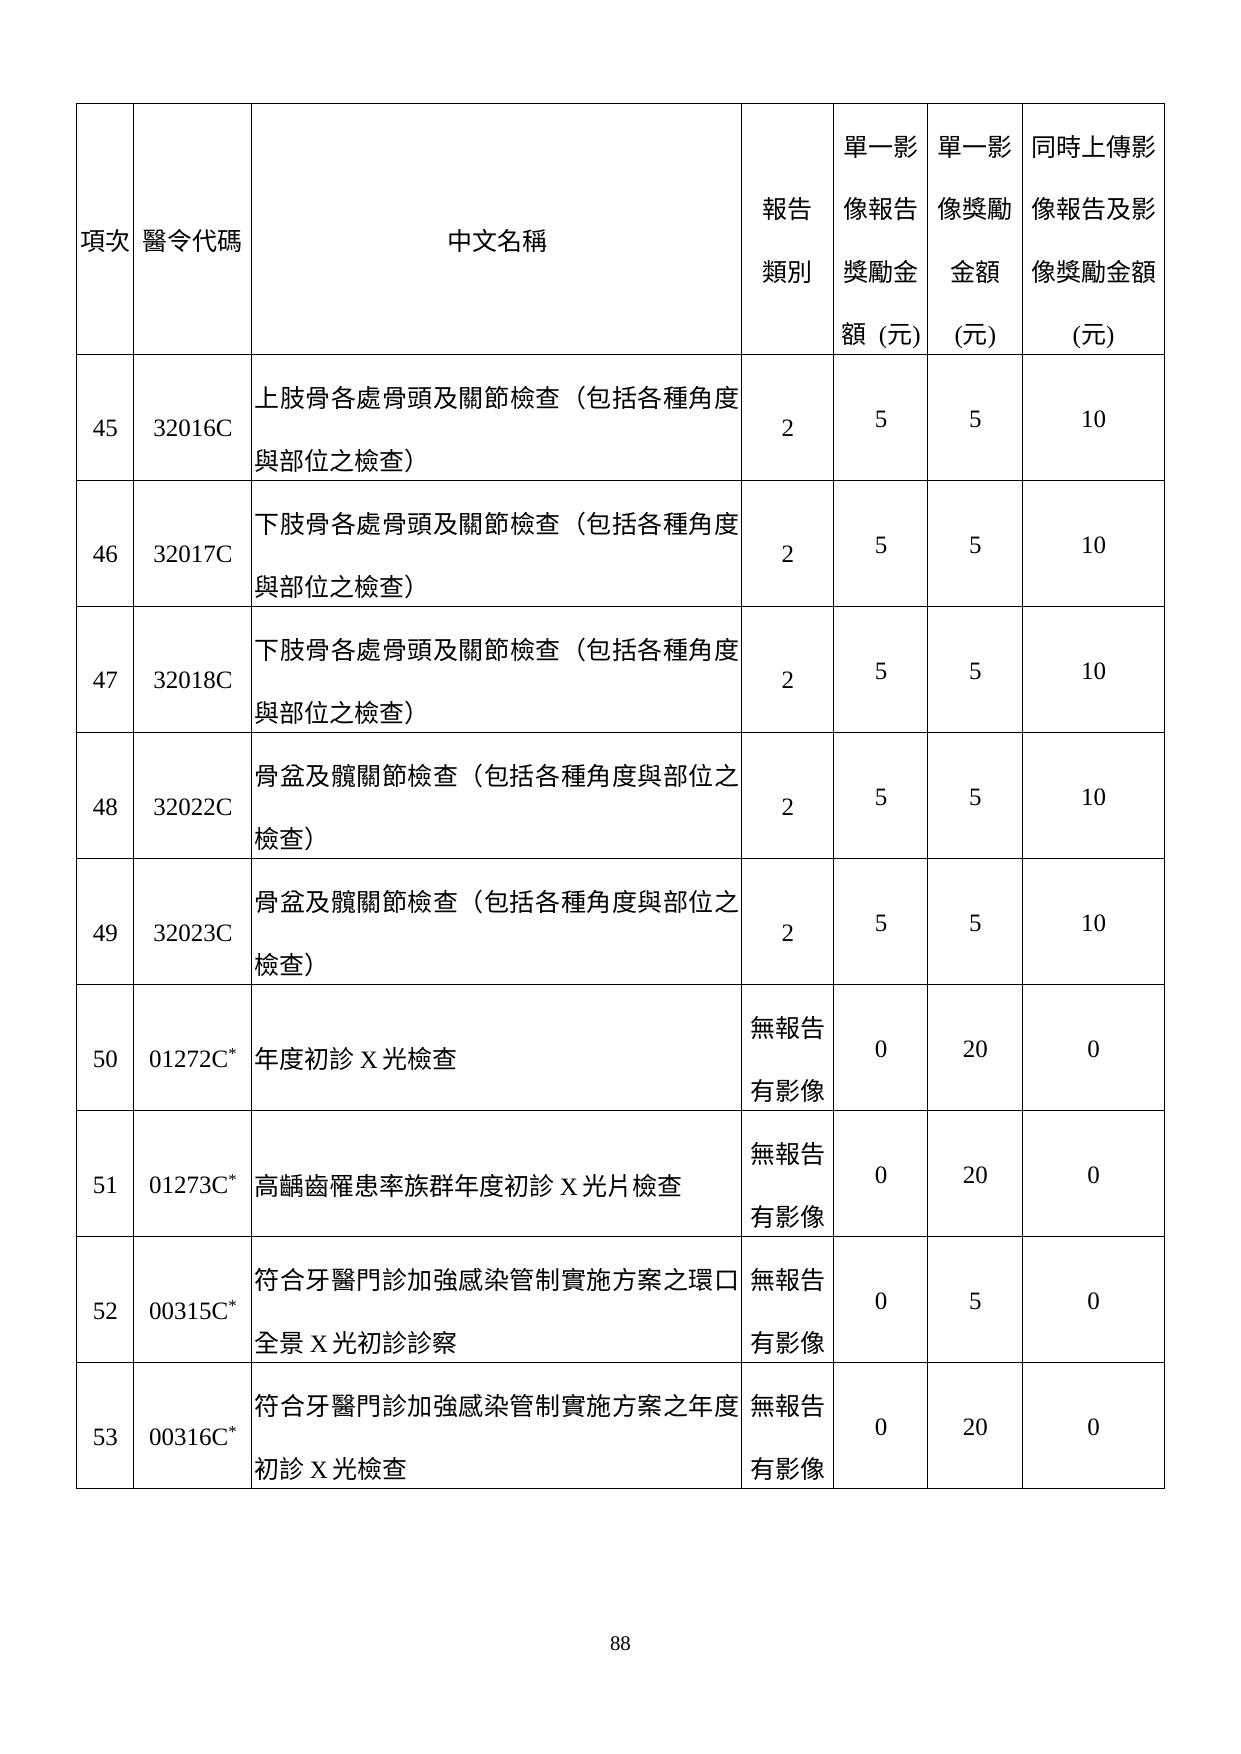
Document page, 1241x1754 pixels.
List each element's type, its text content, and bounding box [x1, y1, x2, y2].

table_cell 上肢骨各處骨頭及關節檢查（包括各種角度與部位之檢查） [252, 355, 741, 480]
table_cell 52 [77, 1237, 133, 1362]
table_cell 32017C [134, 481, 251, 606]
table_cell 32016C [134, 355, 251, 480]
table_cell 骨盆及髖關節檢查（包括各種角度與部位之檢查） [252, 733, 741, 858]
table_header 醫令代碼 [134, 104, 251, 354]
table_cell 年度初診X光檢查 [252, 985, 741, 1110]
table_cell 無報告有影像 [742, 1111, 833, 1236]
table_cell 無報告有影像 [742, 985, 833, 1110]
table_cell 5 [928, 733, 1022, 858]
table_header 項次 [77, 104, 133, 354]
table_cell 32018C [134, 607, 251, 732]
table_cell 2 [742, 607, 833, 732]
table_header 同時上傳影像報告及影像獎勵金額(元) [1023, 104, 1164, 354]
table_cell 46 [77, 481, 133, 606]
table_cell 48 [77, 733, 133, 858]
table_cell 2 [742, 733, 833, 858]
table_cell 5 [928, 481, 1022, 606]
table_cell 5 [834, 733, 927, 858]
table_cell 20 [928, 1111, 1022, 1236]
table_header 單一影像報告獎勵金額 (元) [834, 104, 927, 354]
table_cell 5 [834, 859, 927, 984]
table_cell 00315C* [134, 1237, 251, 1362]
table_cell 10 [1023, 481, 1164, 606]
table_cell 5 [834, 481, 927, 606]
table_cell 49 [77, 859, 133, 984]
table_cell 20 [928, 1363, 1022, 1488]
table_cell 01273C* [134, 1111, 251, 1236]
table_cell 47 [77, 607, 133, 732]
table_cell 53 [77, 1363, 133, 1488]
table_cell 2 [742, 481, 833, 606]
table_header 中文名稱 [252, 104, 741, 354]
table_cell 01272C* [134, 985, 251, 1110]
table_cell 0 [834, 1111, 927, 1236]
table_cell 10 [1023, 733, 1164, 858]
table_cell 5 [834, 607, 927, 732]
table_cell 下肢骨各處骨頭及關節檢查（包括各種角度與部位之檢查） [252, 607, 741, 732]
table_cell 0 [1023, 985, 1164, 1110]
table_cell 5 [928, 607, 1022, 732]
table_cell 5 [834, 355, 927, 480]
table_cell 骨盆及髖關節檢查（包括各種角度與部位之檢查） [252, 859, 741, 984]
table_cell 高齲齒罹患率族群年度初診X光片檢查 [252, 1111, 741, 1236]
table_cell 0 [834, 1363, 927, 1488]
table_cell 無報告有影像 [742, 1363, 833, 1488]
table_cell 符合牙醫門診加強感染管制實施方案之環口全景X光初診診察 [252, 1237, 741, 1362]
table_cell 00316C* [134, 1363, 251, 1488]
table_header 報告 類別 [742, 104, 833, 354]
table_cell 0 [1023, 1237, 1164, 1362]
table_cell 無報告有影像 [742, 1237, 833, 1362]
table_cell 10 [1023, 355, 1164, 480]
table_cell 5 [928, 859, 1022, 984]
table_header 單一影像獎勵金額 (元) [928, 104, 1022, 354]
table_cell 32022C [134, 733, 251, 858]
table_cell 45 [77, 355, 133, 480]
table_cell 2 [742, 859, 833, 984]
table_cell 50 [77, 985, 133, 1110]
table_cell 10 [1023, 859, 1164, 984]
table_cell 0 [1023, 1111, 1164, 1236]
table_cell 符合牙醫門診加強感染管制實施方案之年度初診X光檢查 [252, 1363, 741, 1488]
table_cell 20 [928, 985, 1022, 1110]
table_cell 32023C [134, 859, 251, 984]
table_cell 5 [928, 355, 1022, 480]
table_cell 0 [834, 1237, 927, 1362]
table_cell 51 [77, 1111, 133, 1236]
table_cell 2 [742, 355, 833, 480]
table_cell 0 [1023, 1363, 1164, 1488]
table_cell 0 [834, 985, 927, 1110]
table_cell 5 [928, 1237, 1022, 1362]
table_cell 下肢骨各處骨頭及關節檢查（包括各種角度與部位之檢查） [252, 481, 741, 606]
table_cell 10 [1023, 607, 1164, 732]
